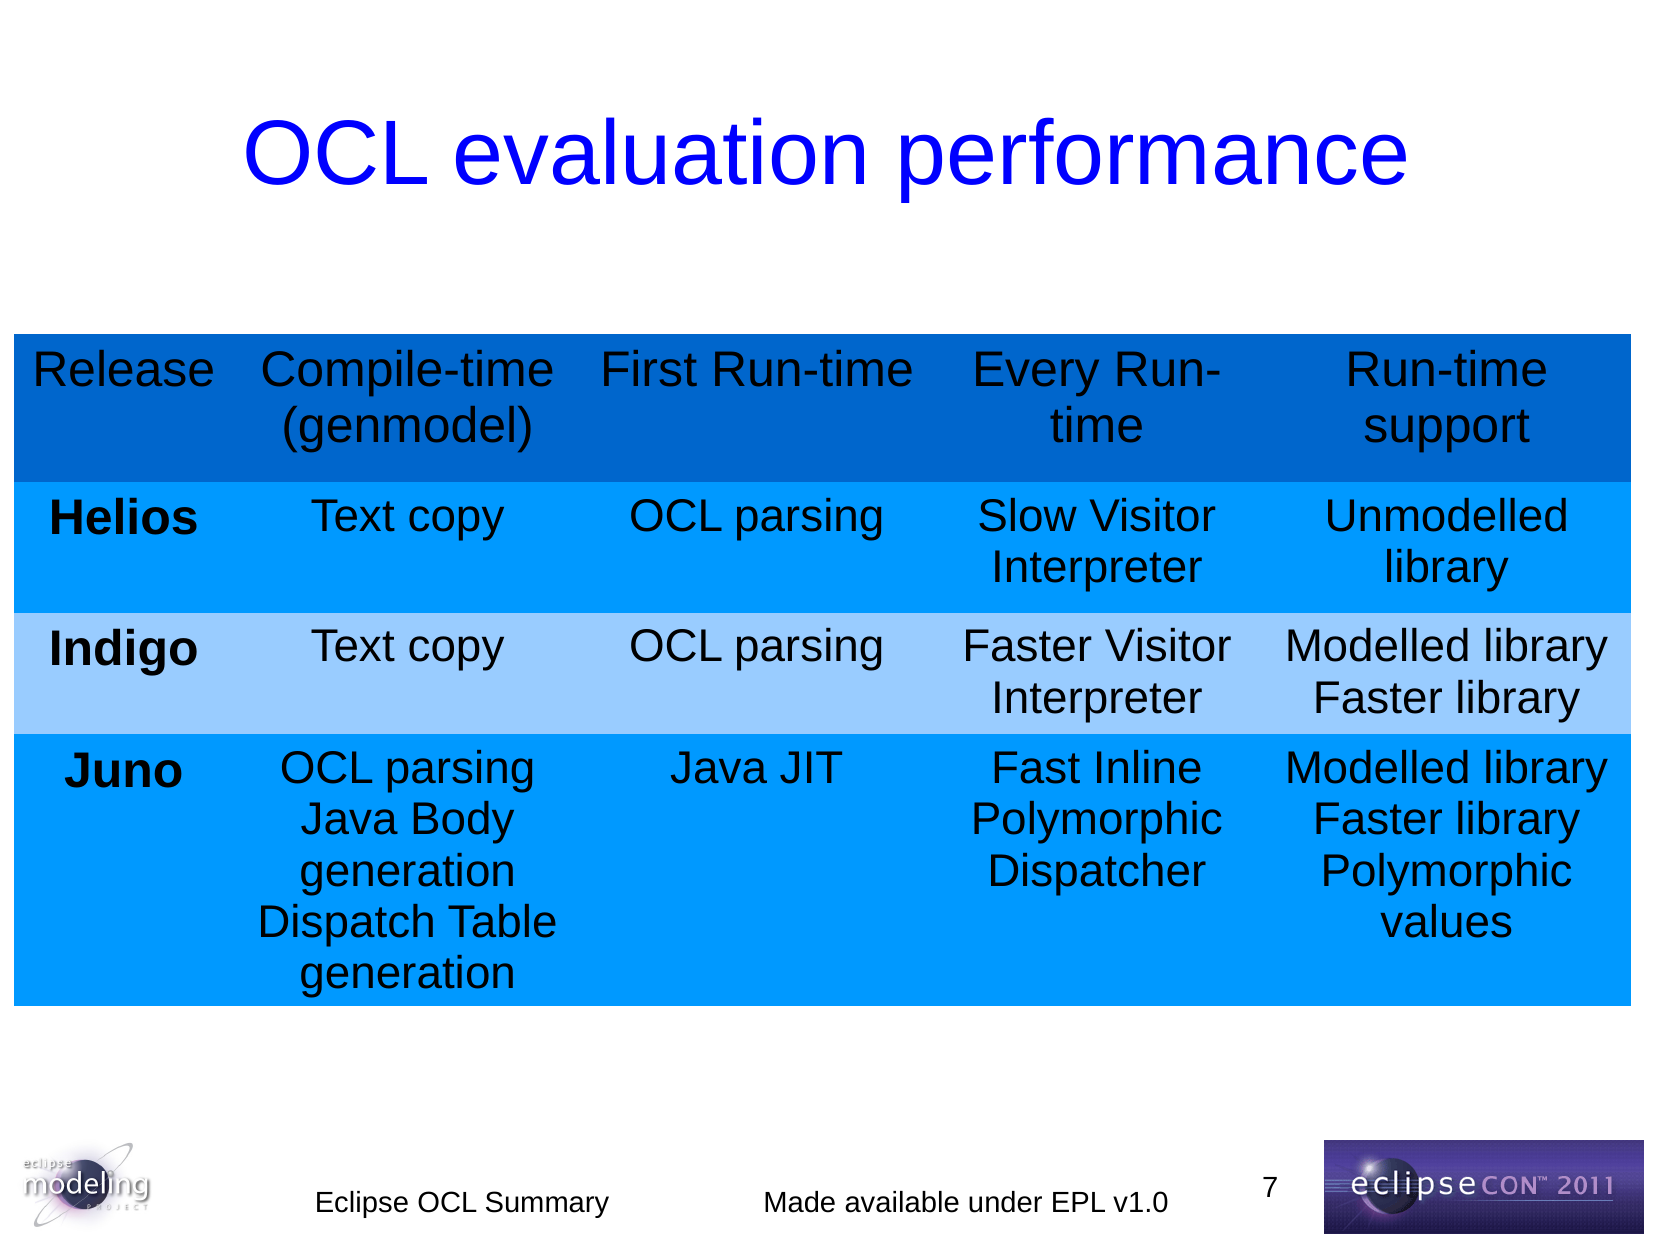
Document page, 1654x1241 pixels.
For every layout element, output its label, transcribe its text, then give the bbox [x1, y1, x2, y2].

table_cell Indigo [14, 613, 233, 734]
table_cell Juno [14, 734, 233, 1006]
table_header Run-time support [1262, 334, 1631, 482]
table_cell Fast Inline Polymorphic Dispatcher [932, 734, 1262, 1006]
picture [9, 1136, 156, 1235]
table_cell Text copy [233, 482, 582, 613]
table_cell Text copy [233, 613, 582, 734]
table_header Every Run-time [932, 334, 1262, 482]
title OCL evaluation performance [82, 56, 1571, 250]
table_cell Faster Visitor Interpreter [932, 613, 1262, 734]
table_header Compile-time (genmodel) [233, 334, 582, 482]
table_header First Run-time [582, 334, 932, 482]
table_header Release [14, 334, 233, 482]
table_cell Modelled library Faster library Polymorphic values [1262, 734, 1631, 1006]
table_cell OCL parsing [582, 613, 932, 734]
table_cell OCL parsing [582, 482, 932, 613]
table_cell Modelled library Faster library [1262, 613, 1631, 734]
table_cell Slow Visitor Interpreter [932, 482, 1262, 613]
table_cell Java JIT [582, 734, 932, 1006]
table_cell OCL parsing Java Body generation Dispatch Table generation [233, 734, 582, 1006]
table_cell Helios [14, 482, 233, 613]
table_cell Unmodelled library [1262, 482, 1631, 613]
picture [1324, 1140, 1644, 1234]
